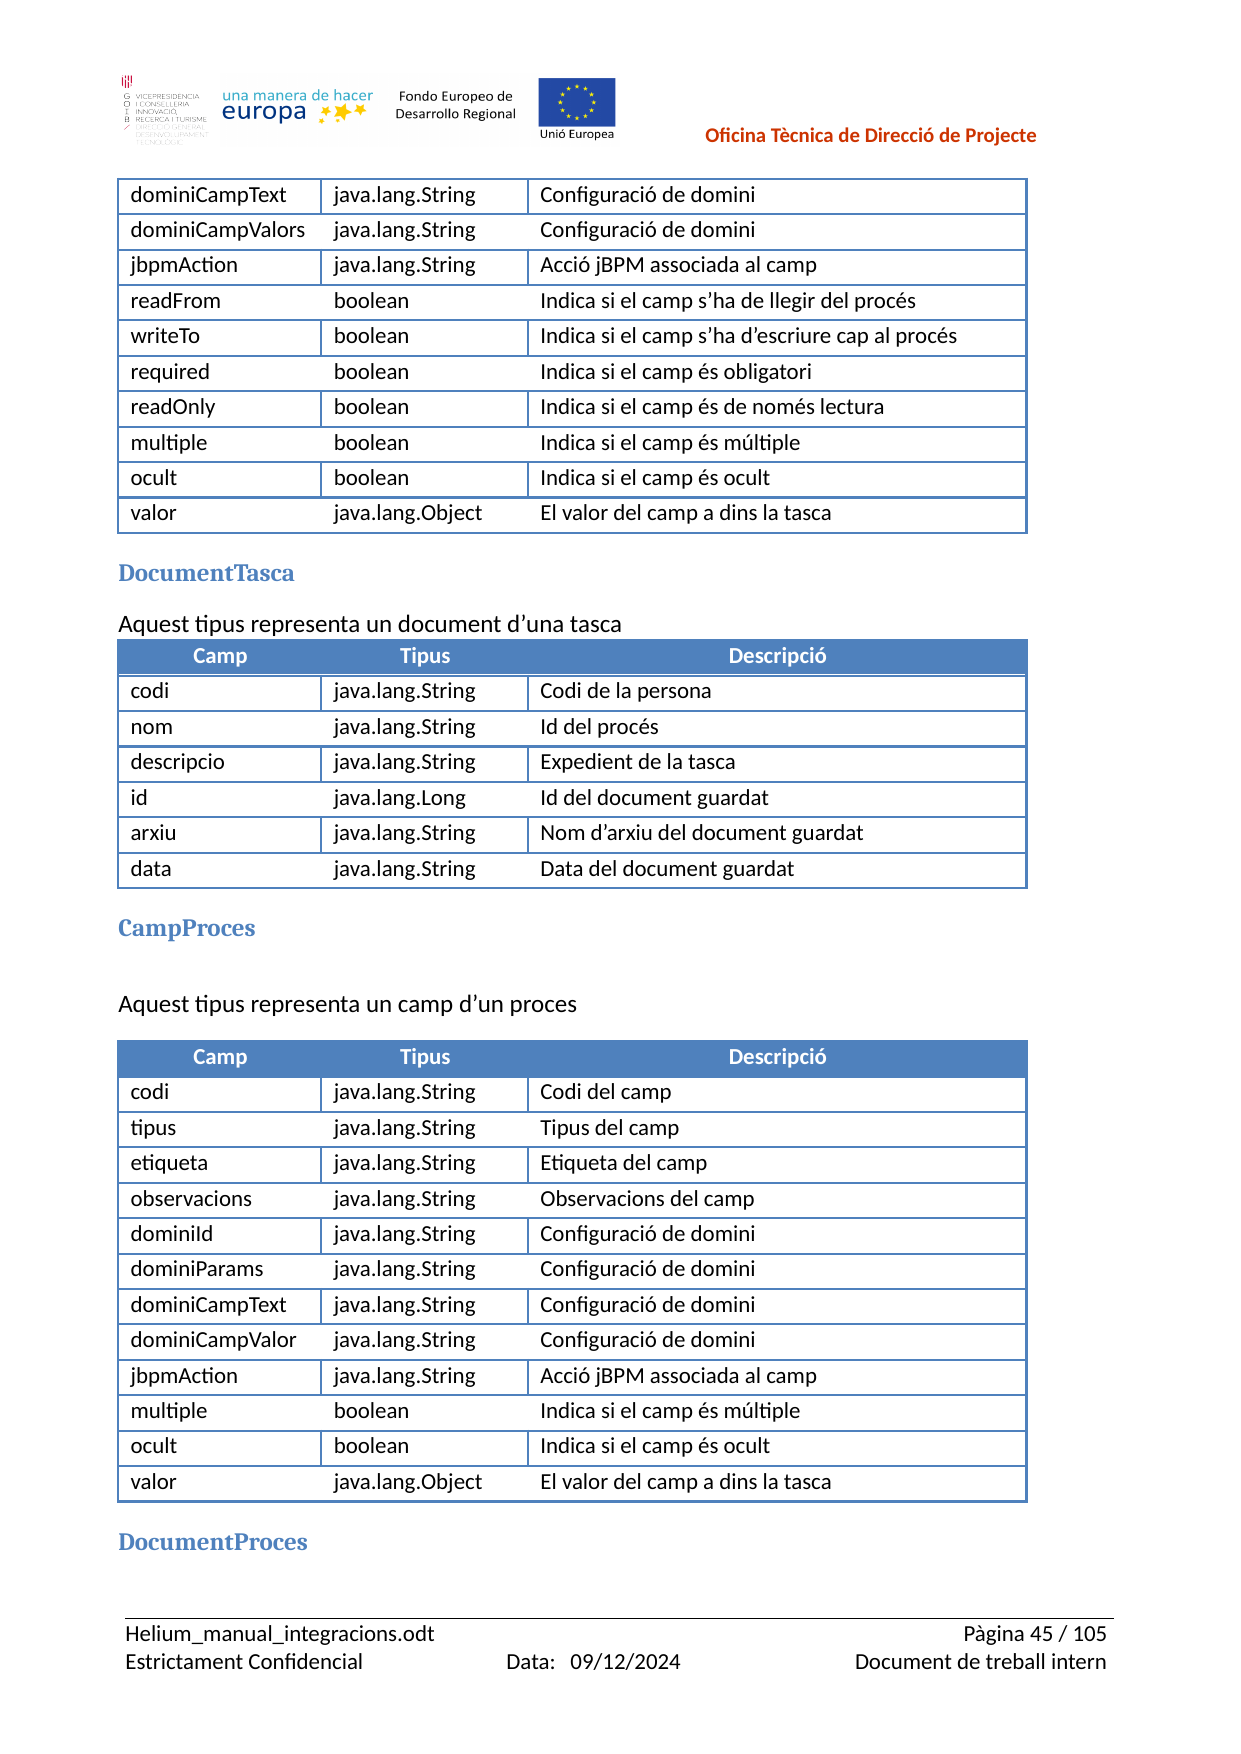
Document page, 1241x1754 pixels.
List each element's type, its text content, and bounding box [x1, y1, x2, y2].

table_cell dominiCampText [119, 180, 320, 213]
table_cell java.lang.String [321, 215, 528, 248]
table_cell readFrom [119, 286, 321, 319]
table_cell ocult [119, 1432, 320, 1465]
text DocumentProces [118, 1527, 1122, 1556]
table_cell codi [119, 1078, 320, 1111]
table_cell boolean [321, 286, 528, 319]
table_cell java.lang.String [322, 1078, 527, 1111]
table_cell valor [119, 499, 321, 532]
table_cell El valor del camp a dins la tasca [528, 1467, 1025, 1500]
table_cell java.lang.String [321, 1325, 528, 1359]
text DocumentTasca [118, 559, 1122, 588]
table_cell jbpmAction [119, 1361, 320, 1394]
text Aquest tipus representa un document d’una tasca [118, 608, 1122, 639]
table_cell Data del document guardat [528, 854, 1025, 887]
table_cell tipus [119, 1113, 321, 1146]
table_cell Acció jBPM associada al camp [529, 1361, 1025, 1394]
table_cell Configuració de domini [529, 1219, 1025, 1252]
table_cell readOnly [119, 392, 320, 426]
table_cell writeTo [119, 321, 320, 355]
table_cell boolean [322, 1432, 527, 1465]
table_header Tipus [321, 641, 528, 674]
table_cell codi [119, 677, 320, 710]
table_cell dominiCampValor [119, 1325, 321, 1359]
table_cell Acció jBPM associada al camp [529, 251, 1025, 284]
table_header Camp [119, 1042, 321, 1075]
table_cell descripcio [119, 748, 320, 781]
table_cell Indica si el camp és ocult [529, 463, 1025, 496]
table_cell Observacions del camp [528, 1184, 1025, 1217]
table_cell java.lang.String [321, 1113, 528, 1146]
table_cell required [119, 357, 321, 390]
table_cell Configuració de domini [528, 215, 1025, 248]
table_cell java.lang.String [322, 748, 527, 781]
table_cell Codi de la persona [529, 677, 1025, 710]
table_cell Indica si el camp és de només lectura [529, 392, 1025, 426]
table_header Tipus [321, 1042, 528, 1075]
table_cell Indica si el camp és obligatori [528, 357, 1025, 390]
table_cell Expedient de la tasca [529, 748, 1025, 781]
table_cell ocult [119, 463, 320, 496]
table_cell java.lang.String [321, 712, 528, 745]
table_cell java.lang.String [321, 854, 528, 887]
table_cell boolean [321, 1396, 528, 1429]
table_cell etiqueta [119, 1148, 320, 1182]
table_cell Indica si el camp és ocult [529, 1432, 1025, 1465]
table_cell dominiId [119, 1219, 320, 1252]
table_cell arxiu [119, 818, 320, 852]
table_cell java.lang.String [321, 1255, 528, 1288]
table_cell boolean [322, 392, 527, 426]
table_cell Indica si el camp s’ha d’escriure cap al procés [529, 321, 1025, 355]
table_cell boolean [322, 321, 527, 355]
table_cell Nom d’arxiu del document guardat [529, 818, 1025, 852]
table_header Descripció [528, 641, 1025, 674]
table_cell Id del procés [528, 712, 1025, 745]
table_cell multiple [119, 428, 321, 461]
table_cell Indica si el camp és múltiple [528, 1396, 1025, 1429]
table_cell java.lang.String [322, 677, 527, 710]
table_cell java.lang.Object [321, 499, 528, 532]
picture [219, 73, 621, 147]
table_cell Configuració de domini [529, 1290, 1025, 1323]
table_cell data [119, 854, 321, 887]
table_cell jbpmAction [119, 251, 320, 284]
table_cell java.lang.String [322, 1361, 527, 1394]
table_cell Configuració de domini [529, 180, 1025, 213]
table_header Camp [119, 641, 321, 674]
text CampProces [118, 914, 1122, 943]
table_cell Tipus del camp [528, 1113, 1025, 1146]
table_cell java.lang.String [322, 818, 527, 852]
table_cell observacions [119, 1184, 321, 1217]
table_cell dominiParams [119, 1255, 321, 1288]
table_cell nom [119, 712, 321, 745]
table_header Descripció [528, 1042, 1025, 1075]
table_cell dominiCampText [119, 1290, 320, 1323]
table_cell boolean [321, 428, 528, 461]
table_cell Id del document guardat [528, 783, 1025, 816]
table_cell id [119, 783, 321, 816]
table_cell java.lang.String [322, 180, 527, 213]
table_cell Configuració de domini [528, 1255, 1025, 1288]
table_cell java.lang.Long [321, 783, 528, 816]
table_cell java.lang.String [321, 1184, 528, 1217]
table_cell java.lang.String [322, 1148, 527, 1182]
table_cell java.lang.Object [321, 1467, 528, 1500]
table_cell Configuració de domini [528, 1325, 1025, 1359]
table_cell valor [119, 1467, 321, 1500]
table_cell Codi del camp [529, 1078, 1025, 1111]
table_cell java.lang.String [322, 1290, 527, 1323]
table_cell Indica si el camp és múltiple [528, 428, 1025, 461]
table_cell boolean [321, 357, 528, 390]
text Aquest tipus representa un camp d’un proces [118, 989, 1122, 1019]
table_cell java.lang.String [322, 251, 527, 284]
table_cell multiple [119, 1396, 321, 1429]
table_cell dominiCampValors [119, 215, 321, 248]
table_cell boolean [322, 463, 527, 496]
picture [118, 73, 213, 147]
table_cell Etiqueta del camp [529, 1148, 1025, 1182]
table_cell java.lang.String [322, 1219, 527, 1252]
table_cell Indica si el camp s’ha de llegir del procés [528, 286, 1025, 319]
table_cell El valor del camp a dins la tasca [528, 499, 1025, 532]
